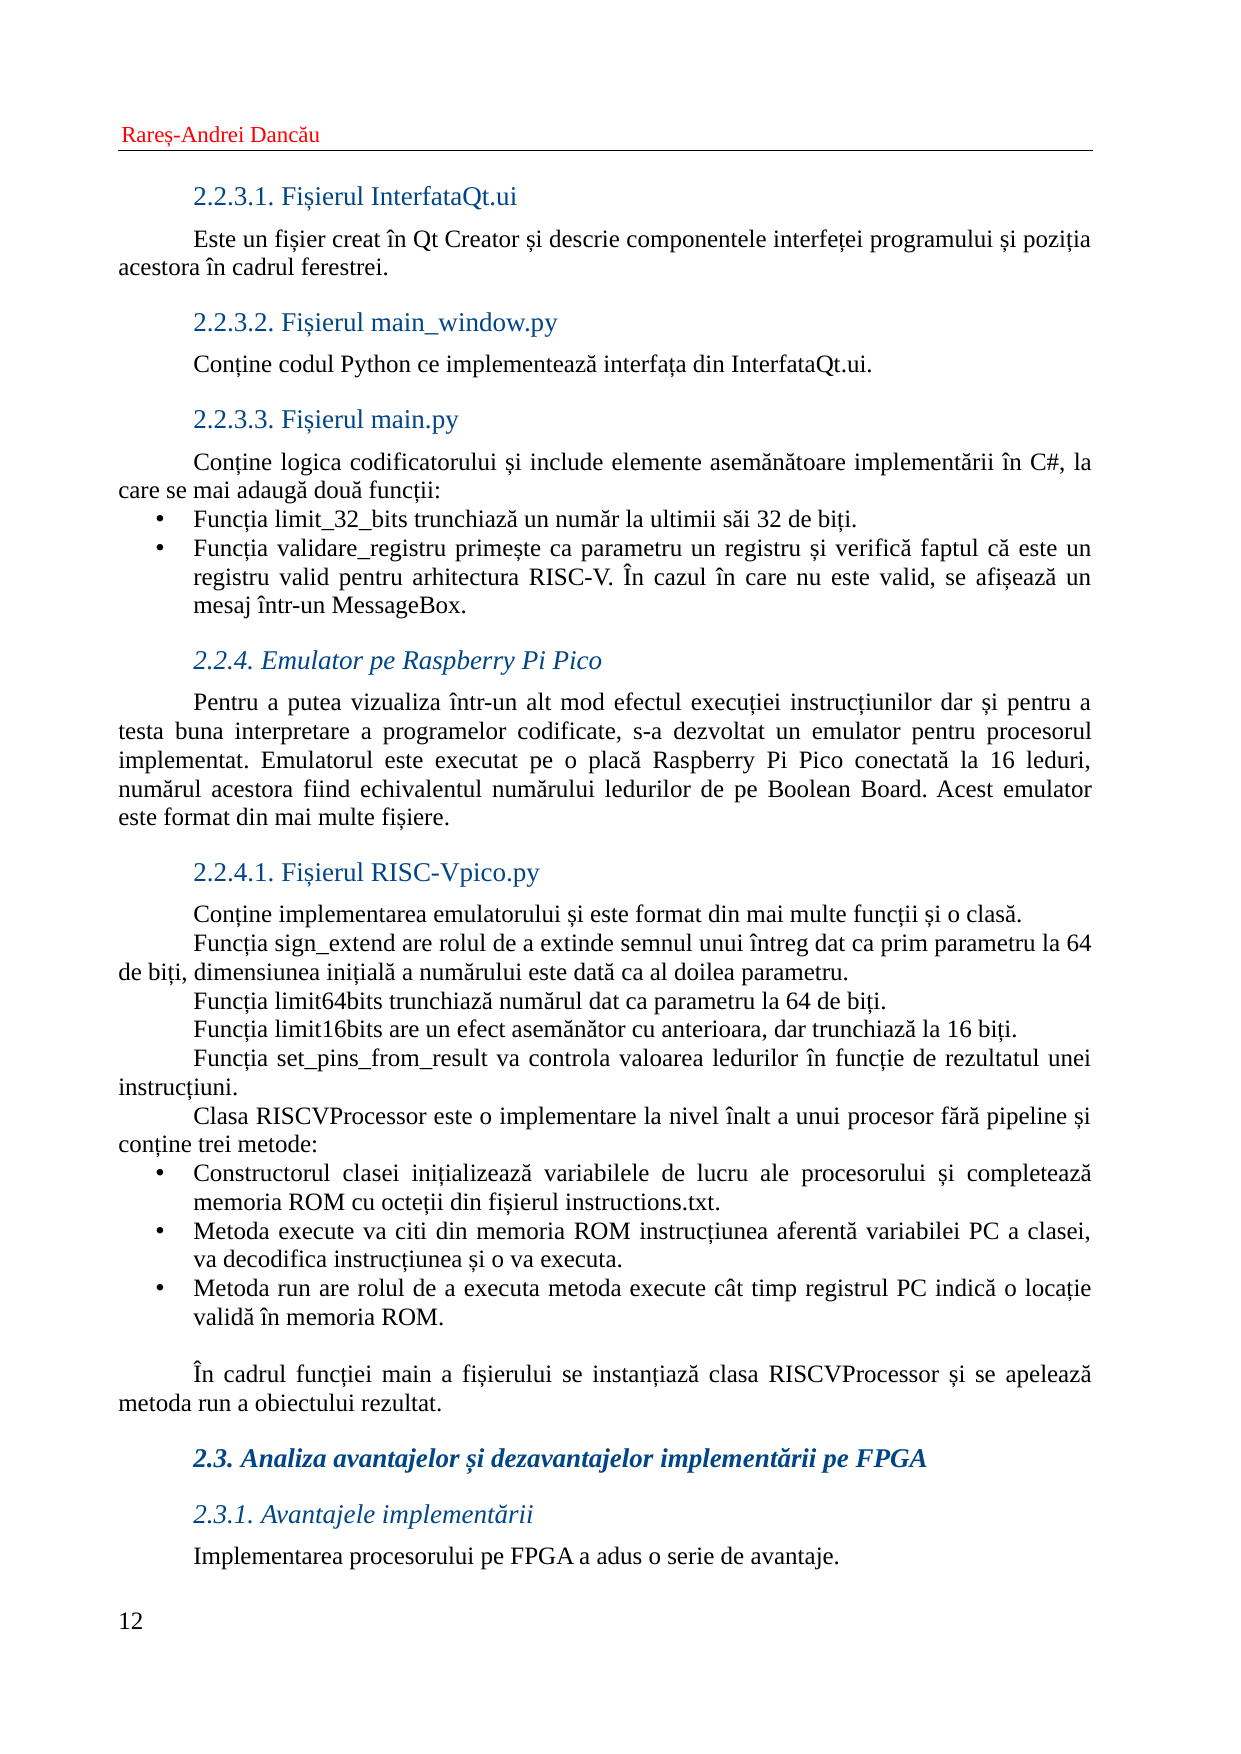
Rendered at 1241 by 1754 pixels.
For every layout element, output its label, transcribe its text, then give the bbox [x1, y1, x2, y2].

text Funcția limit16bits are un efect asemănător cu anterioara, dar trunchiază la 16 biți. [118, 1014, 1093, 1043]
text Pentru a putea vizualiza într-un alt mod efectul execuției instrucțiunilor dar și pentru a testa buna interpretare a programelor codificate, s-a dezvoltat un emulator pentru procesorul implementat. Emulatorul este executat pe o placă Raspberry Pi Pico conectată la 16 leduri, numărul acestora fiind echivalentul numărului ledurilor de pe Boolean Board. Acest emulator este format din mai multe fișiere. [118, 687, 1093, 831]
text Conține logica codificatorului și include elemente asemănătoare implementării în C#, la care se mai adaugă două funcții: [118, 447, 1093, 504]
text În cadrul funcției main a fișierului se instanțiază clasa RISCVProcessor și se apelează metoda run a obiectului rezultat. [118, 1359, 1093, 1417]
subtitle Fișierul InterfataQt.ui [193, 180, 1093, 211]
list Metoda execute va citi din memoria ROM instrucțiunea aferentă variabilei PC a clasei, va decodifica instrucțiunea și o va executa. [156, 1216, 1093, 1273]
text Funcția sign_extend are rolul de a extinde semnul unui întreg dat ca prim parametru la 64 de biți, dimensiunea inițială a numărului este dată ca al doilea parametru. [118, 928, 1093, 986]
list Funcția limit_32_bits trunchiază un număr la ultimii săi 32 de biți. [156, 504, 1093, 533]
text Conține implementarea emulatorului și este format din mai multe funcții și o clasă. [118, 899, 1093, 928]
subtitle Emulator pe Raspberry Pi Pico [193, 644, 1093, 675]
list Metoda run are rolul de a executa metoda execute cât timp registrul PC indică o locație validă în memoria ROM. [156, 1273, 1093, 1331]
text Conține codul Python ce implementează interfața din InterfataQt.ui. [118, 349, 1093, 378]
subtitle Avantajele implementării [193, 1498, 1093, 1529]
list Constructorul clasei inițializează variabilele de lucru ale procesorului și completează memoria ROM cu octeții din fișierul instructions.txt. [156, 1158, 1093, 1216]
subtitle Fișierul main.py [193, 403, 1093, 434]
text Funcția set_pins_from_result va controla valoarea ledurilor în funcție de rezultatul unei instrucțiuni. [118, 1043, 1093, 1101]
text Implementarea procesorului pe FPGA a adus o serie de avantaje. [118, 1541, 1093, 1570]
subtitle Analiza avantajelor și dezavantajelor implementării pe FPGA [193, 1442, 1093, 1473]
text Clasa RISCVProcessor este o implementare la nivel înalt a unui procesor fără pipeline și conține trei metode: [118, 1101, 1093, 1158]
subtitle Fișierul RISC-Vpico.py [193, 856, 1093, 887]
list Funcția validare_registru primește ca parametru un registru și verifică faptul că este un registru valid pentru arhitectura RISC-V. În cazul în care nu este valid, se afișează un mesaj într-un MessageBox. [156, 533, 1093, 619]
text Este un fișier creat în Qt Creator și descrie componentele interfeței programului și poziția acestora în cadrul ferestrei. [118, 224, 1093, 281]
text Funcția limit64bits trunchiază numărul dat ca parametru la 64 de biți. [118, 986, 1093, 1014]
subtitle Fișierul main_window.py [193, 306, 1093, 337]
